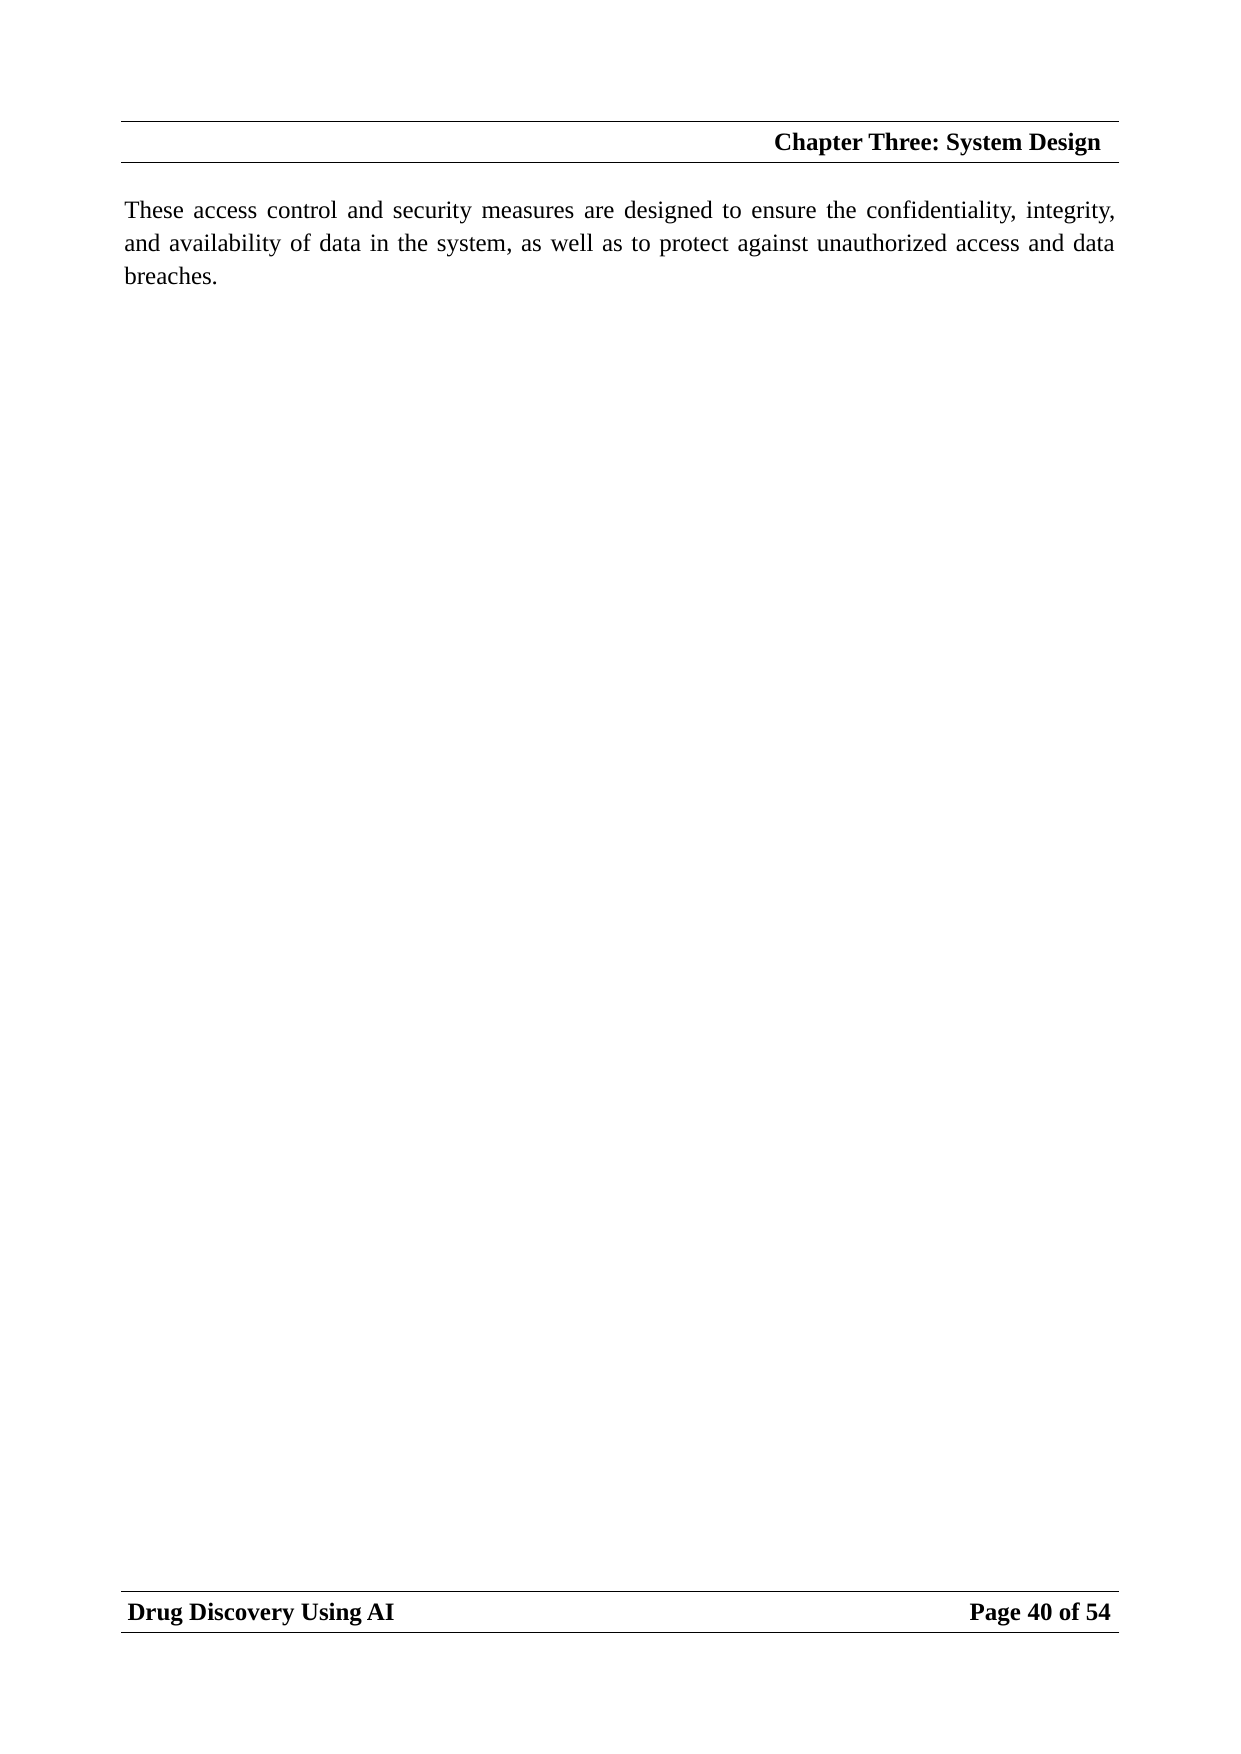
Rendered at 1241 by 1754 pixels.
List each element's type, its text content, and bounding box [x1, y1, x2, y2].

text These access control and security measures are designed to ensure the confidentiality, integrity, and availability of data in the system, as well as to protect against unauthorized access and data breaches. [121, 192, 1119, 290]
